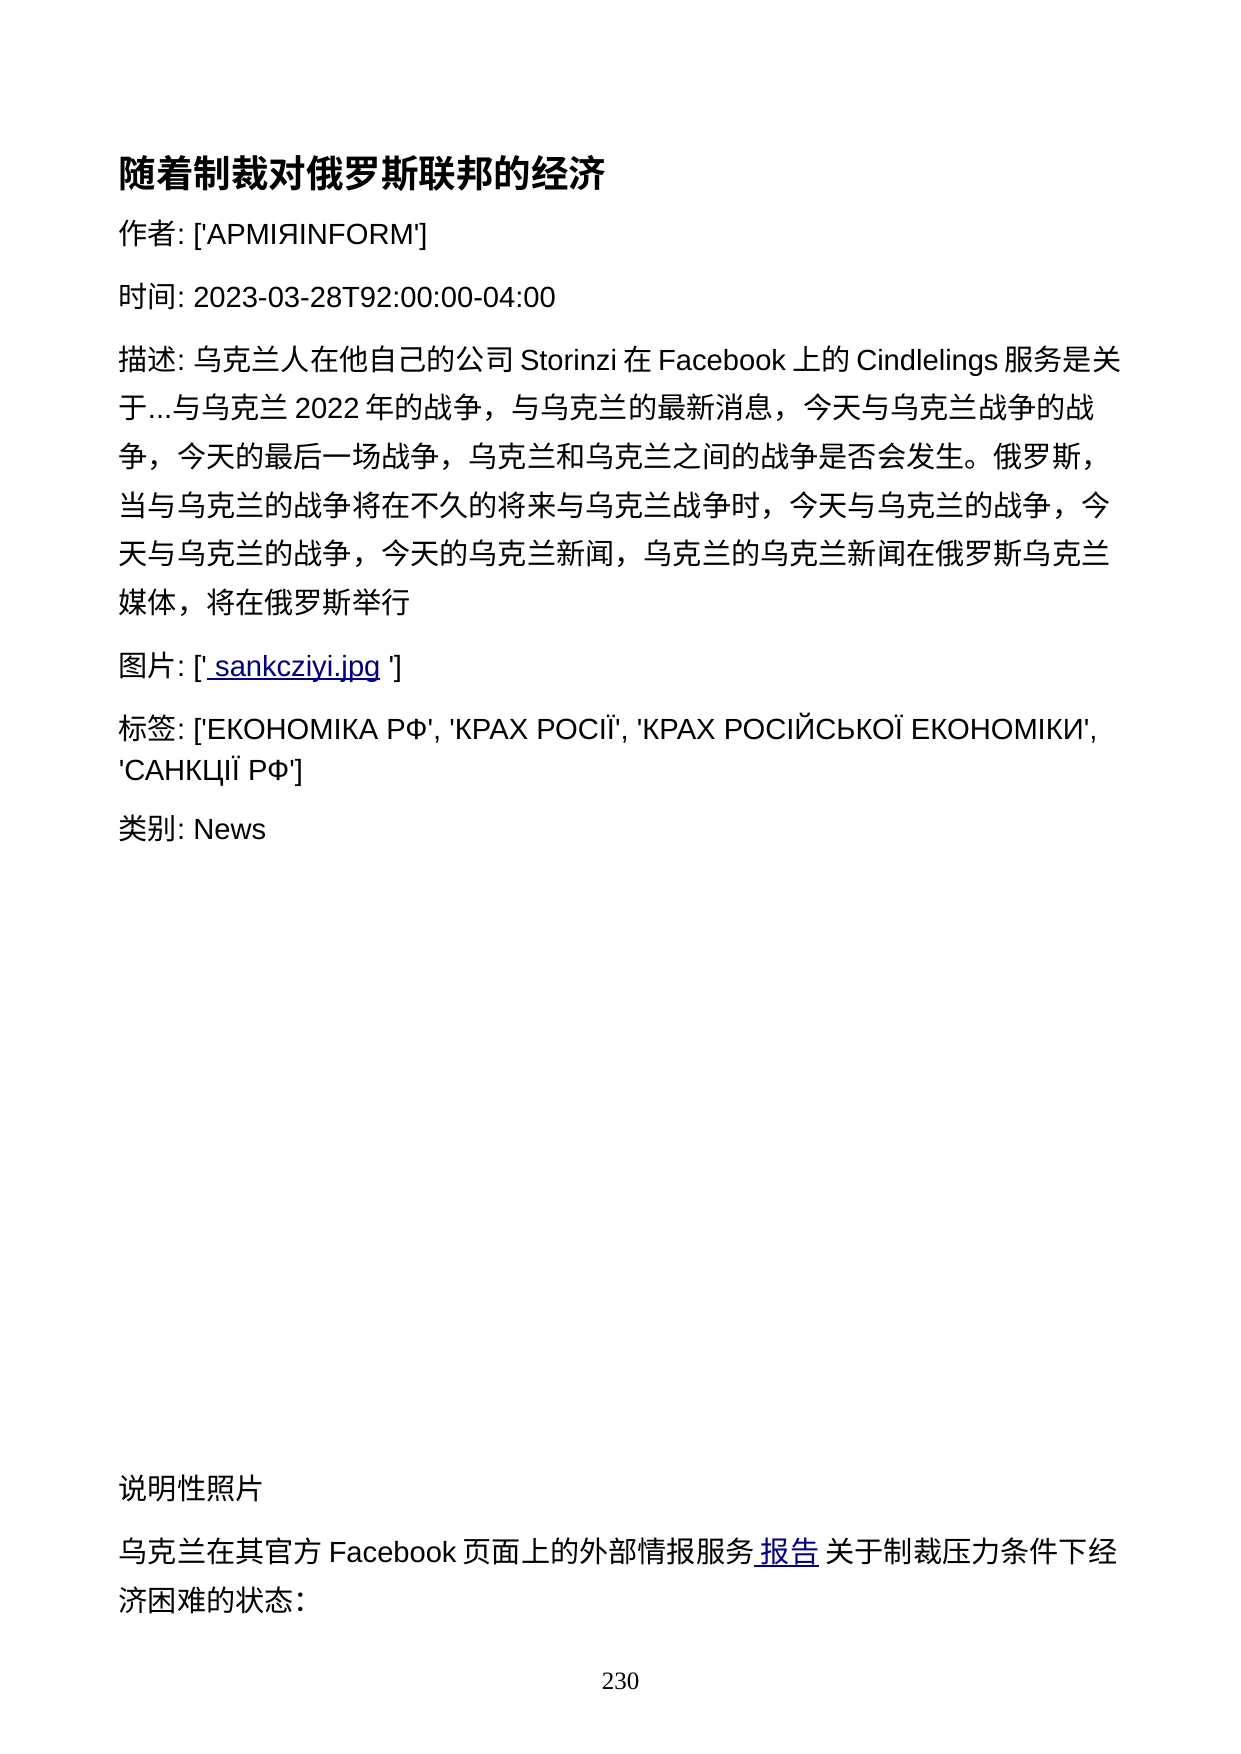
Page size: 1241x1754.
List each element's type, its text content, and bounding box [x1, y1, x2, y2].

text 标签: ['ЕКОНОМІКА РФ', 'КРАХ РОСІЇ', 'КРАХ РОСІЙСЬКОЇ ЕКОНОМІКИ', 'САНКЦІЇ РФ'] [118, 706, 1122, 786]
text 说明性照片 [118, 869, 1122, 1508]
text 类别: News [118, 806, 1122, 848]
text 图片: [' sankcziyi.jpg '] [118, 642, 1122, 685]
text 作者: ['АРМІЯINFORM'] [118, 210, 1122, 253]
text 时间: 2023-03-28T92:00:00-04:00 [118, 273, 1122, 316]
text 乌克兰在其官方Facebook页面上的外部情报服务 报告 关于制裁压力条件下经济困难的状态： [118, 1529, 1122, 1619]
text 描述: 乌克兰人在他自己的公司Storinzi在Facebook上的Cindlelings服务是关于...与乌克兰2022年的战争，与乌克兰的最新消息，今天与乌克兰战争的战争，今天的最后一场战争，乌克兰和乌克兰之间的战争是否会发生。俄罗斯，当与乌克兰的战争将在不久的将来与乌克兰战争时，今天与乌克兰的战争，今天与乌克兰的战争，今天的乌克兰新闻，乌克兰的乌克兰新闻在俄罗斯乌克兰媒体，将在俄罗斯举行 [118, 337, 1122, 622]
subtitle 随着制裁对俄罗斯联邦的经济 [118, 143, 1122, 198]
